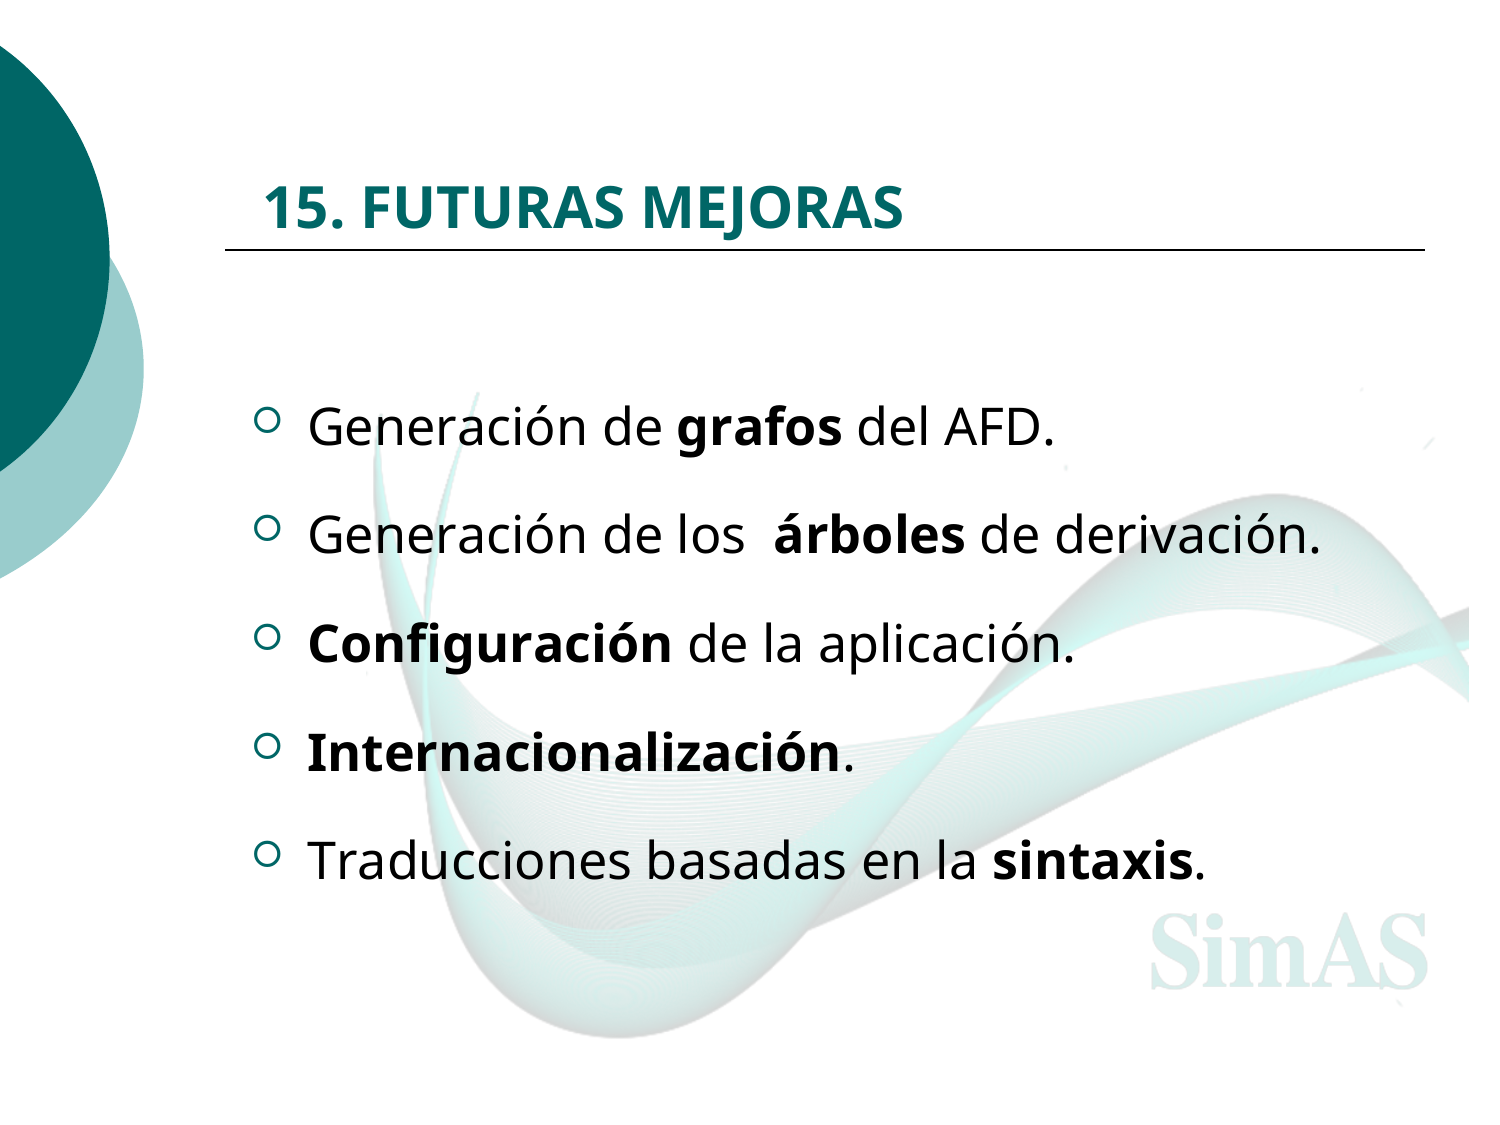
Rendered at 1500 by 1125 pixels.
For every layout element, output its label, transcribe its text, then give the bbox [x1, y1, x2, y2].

list Generación de grafos del AFD. Generación de los árboles de derivación. Configuración de la aplicación. Internacionalización. Traducciones basadas en la sintaxis. [236, 354, 1453, 1050]
title 15. FUTURAS MEJORAS [248, 60, 1448, 249]
